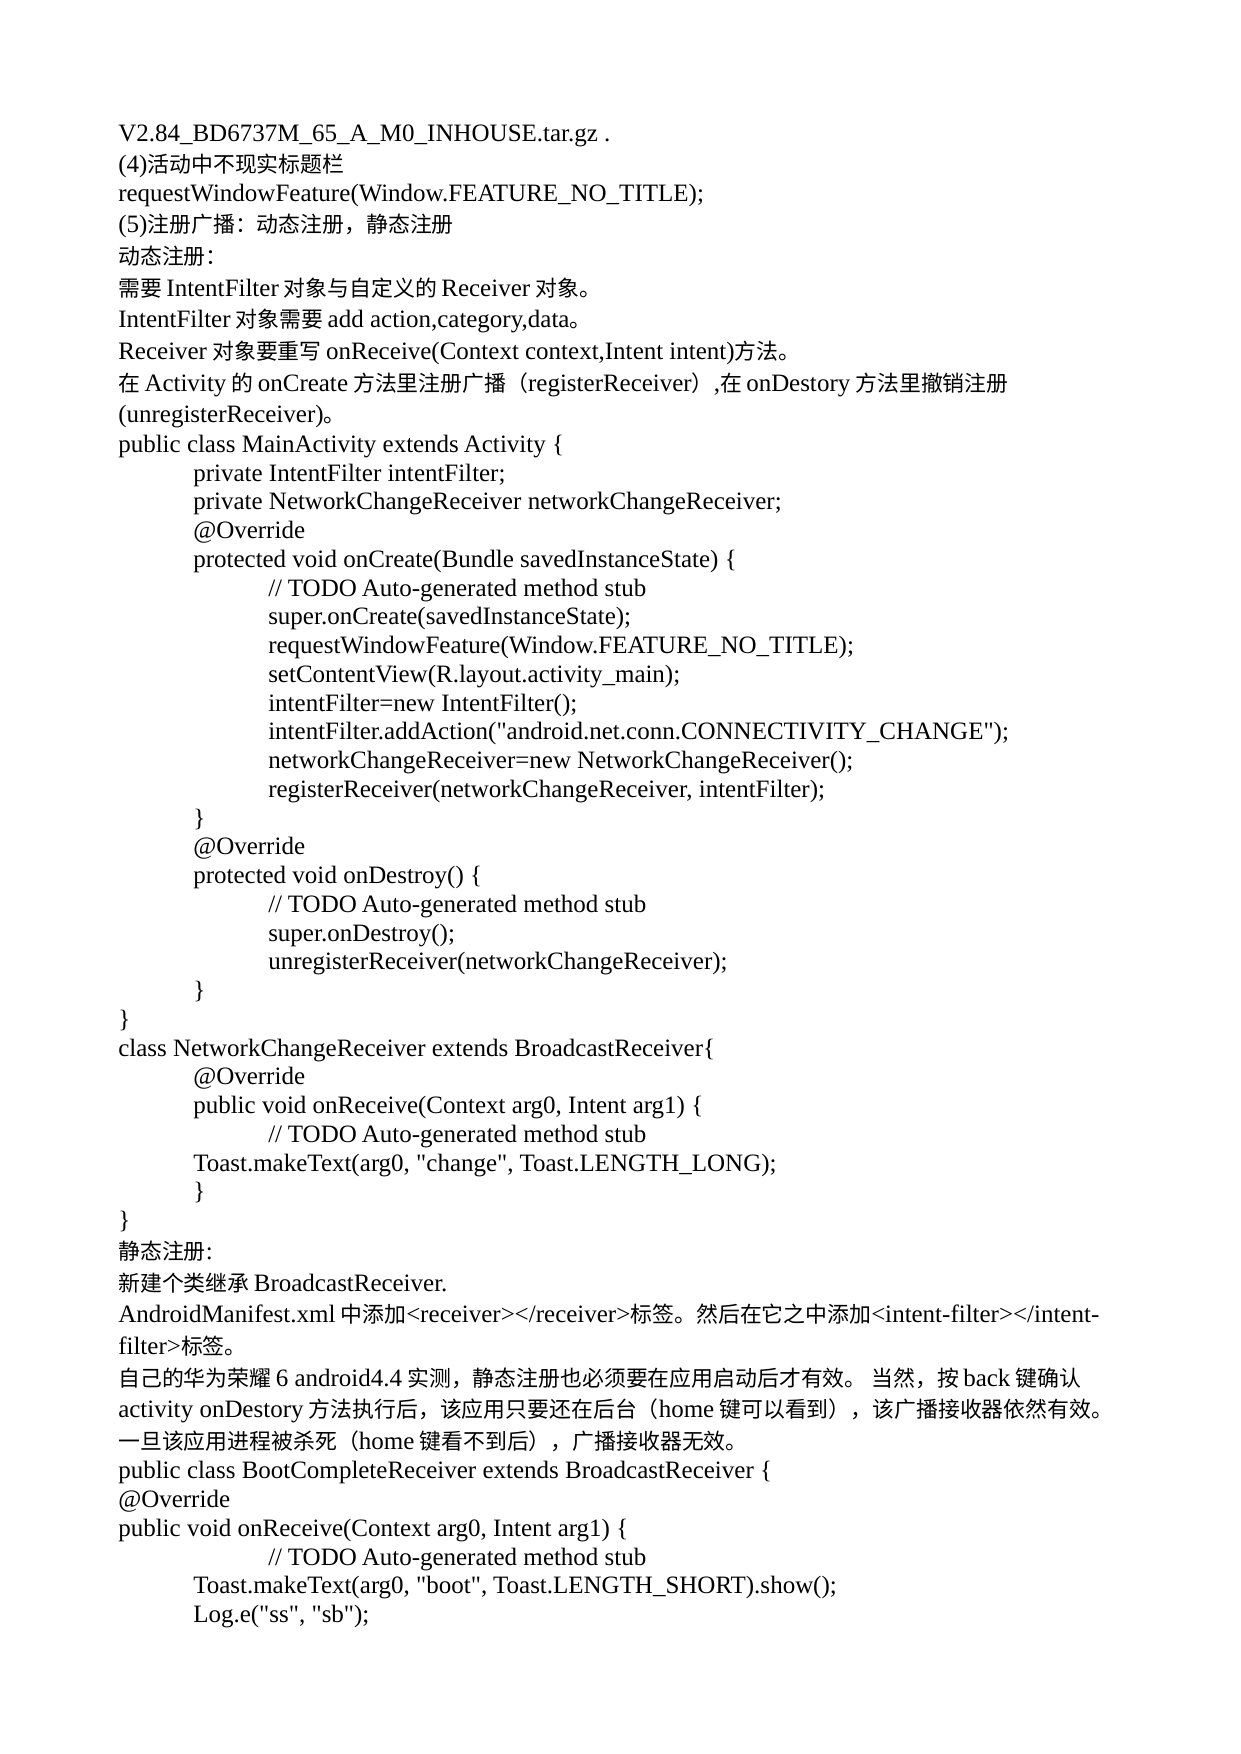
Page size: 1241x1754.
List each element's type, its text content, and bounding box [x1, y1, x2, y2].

text } [118, 1176, 1122, 1205]
text @Override [118, 1061, 1122, 1090]
text } [118, 975, 1122, 1004]
text @Override [118, 515, 1122, 544]
text (5)注册广播：动态注册，静态注册 [118, 207, 1122, 239]
text // TODO Auto-generated method stub [118, 1542, 1122, 1571]
text @Override [118, 831, 1122, 860]
text Toast.makeText(arg0, "boot", Toast.LENGTH_SHORT).show(); [118, 1571, 1122, 1599]
text } [118, 803, 1122, 831]
text Log.e("ss", "sb"); [118, 1599, 1122, 1628]
text // TODO Auto-generated method stub [118, 1119, 1122, 1148]
text intentFilter.addAction("android.net.conn.CONNECTIVITY_CHANGE"); [118, 716, 1122, 745]
text public class BootCompleteReceiver extends BroadcastReceiver { [118, 1456, 1122, 1484]
text class NetworkChangeReceiver extends BroadcastReceiver{ [118, 1033, 1122, 1061]
text V2.84_BD6737M_65_A_M0_INHOUSE.tar.gz . [118, 118, 1122, 147]
text Receiver对象要重写onReceive(Context context,Intent intent)方法。 [118, 334, 1122, 366]
text // TODO Auto-generated method stub [118, 573, 1122, 601]
text } [118, 1205, 1122, 1234]
text public class MainActivity extends Activity { [118, 429, 1122, 458]
text @Override [118, 1484, 1122, 1513]
text public void onReceive(Context arg0, Intent arg1) { [118, 1090, 1122, 1119]
text setContentView(R.layout.activity_main); [118, 659, 1122, 688]
text (4)活动中不现实标题栏 [118, 147, 1122, 178]
text protected void onDestroy() { [118, 860, 1122, 889]
text requestWindowFeature(Window.FEATURE_NO_TITLE); [118, 630, 1122, 659]
text 动态注册： [118, 239, 1122, 271]
text super.onDestroy(); [118, 918, 1122, 946]
text networkChangeReceiver=new NetworkChangeReceiver(); [118, 745, 1122, 774]
text AndroidManifest.xml中添加<receiver></receiver>标签。然后在它之中添加<intent-filter></intent-filter>标签。 [118, 1297, 1122, 1361]
text super.onCreate(savedInstanceState); [118, 601, 1122, 630]
text // TODO Auto-generated method stub [118, 889, 1122, 918]
text private NetworkChangeReceiver networkChangeReceiver; [118, 486, 1122, 515]
text } [118, 1004, 1122, 1033]
text public void onReceive(Context arg0, Intent arg1) { [118, 1513, 1122, 1542]
text IntentFilter对象需要add action,category,data。 [118, 302, 1122, 334]
text 需要IntentFilter对象与自定义的Receiver对象。 [118, 271, 1122, 302]
text requestWindowFeature(Window.FEATURE_NO_TITLE); [118, 178, 1122, 207]
text Toast.makeText(arg0, "change", Toast.LENGTH_LONG); [118, 1148, 1122, 1176]
text protected void onCreate(Bundle savedInstanceState) { [118, 544, 1122, 573]
text 静态注册: [118, 1234, 1122, 1266]
text 新建个类继承BroadcastReceiver. [118, 1266, 1122, 1297]
text registerReceiver(networkChangeReceiver, intentFilter); [118, 774, 1122, 803]
text unregisterReceiver(networkChangeReceiver); [118, 946, 1122, 975]
text private IntentFilter intentFilter; [118, 458, 1122, 486]
text 自己的华为荣耀6 android4.4实测，静态注册也必须要在应用启动后才有效。 当然，按back键确认activity onDestory方法执行后，该应用只要还在后台（home键可以看到），该广播接收器依然有效。一旦该应用进程被杀死（home键看不到后），广播接收器无效。 [118, 1361, 1122, 1456]
text 在Activity的onCreate方法里注册广播（registerReceiver）,在onDestory方法里撤销注册(unregisterReceiver)。 [118, 366, 1122, 429]
text intentFilter=new IntentFilter(); [118, 688, 1122, 716]
